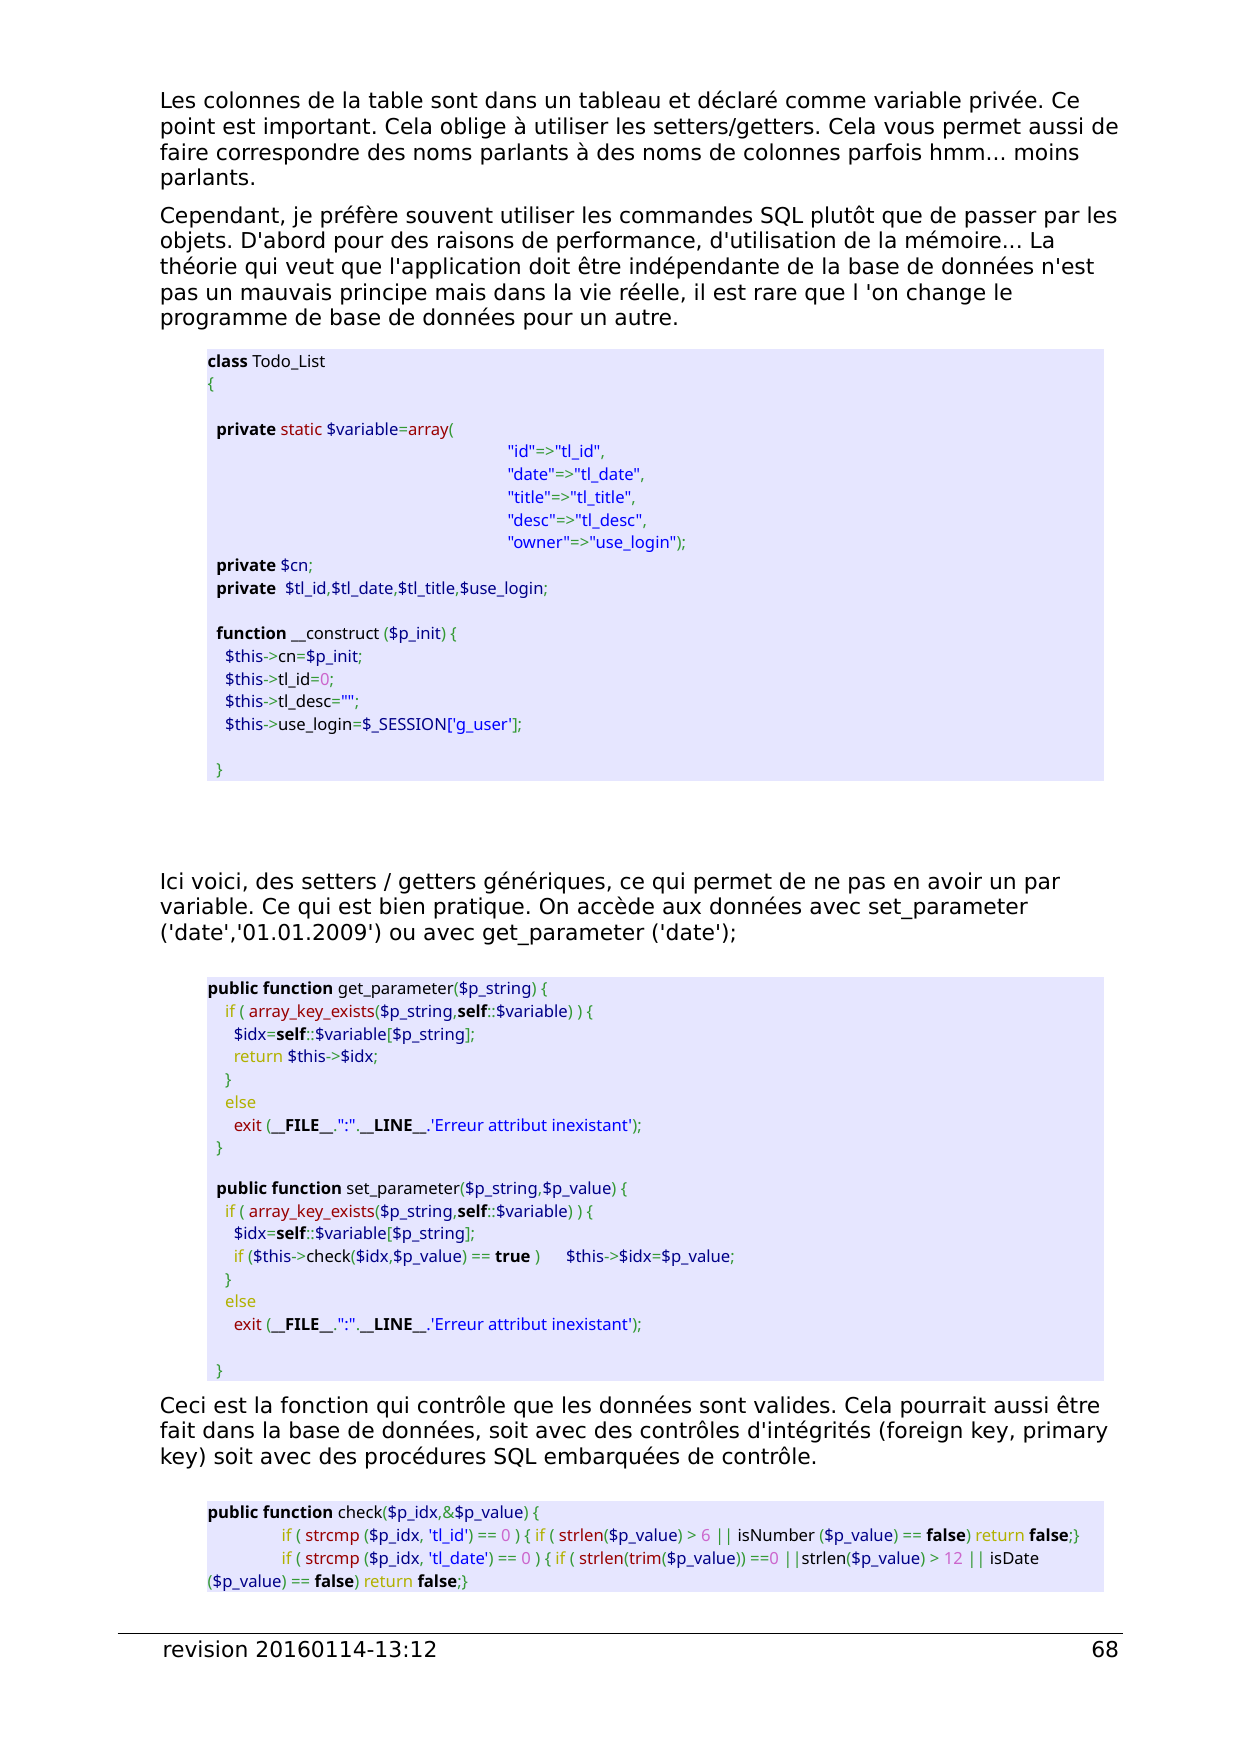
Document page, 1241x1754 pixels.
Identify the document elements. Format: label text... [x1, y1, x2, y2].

text Cependant, je préfère souvent utiliser les commandes SQL plutôt que de passer par les objets. D'abord pour des raisons de performance, d'utilisation de la mémoire... La théorie qui veut que l'application doit être indépendante de la base de données n'est pas un mauvais principe mais dans la vie réelle, il est rare que l 'on change le programme de base de données pour un autre. [159, 203, 1123, 331]
text public function check($p_idx,&$p_value) { if ( strcmp ($p_idx, 'tl_id') == 0 ) { if ( strlen($p_value) > 6 || isNumber ($p_value) == false) return false;} if ( strcmp ($p_idx, 'tl_date') == 0 ) { if ( strlen(trim($p_value)) ==0 ||strlen($p_value) > 12 || isDate ($p_value) == false) return false;} [207, 1501, 1104, 1592]
text public function get_parameter($p_string) { if ( array_key_exists($p_string,self::$variable) ) { $idx=self::$variable[$p_string]; return $this->$idx; } else exit (__FILE__.":".__LINE__.'Erreur attribut inexistant'); } [207, 977, 1104, 1158]
text class Todo_List { private static $variable=array( "id"=>"tl_id", "date"=>"tl_date", "title"=>"tl_title", "desc"=>"tl_desc", "owner"=>"use_login"); private $cn; private $tl_id,$tl_date,$tl_title,$use_login; function __construct ($p_init) { $this->cn=$p_init; $this->tl_id=0; $this->tl_desc=""; $this->use_login=$_SESSION['g_user']; } [207, 349, 1104, 781]
text Ceci est la fonction qui contrôle que les données sont valides. Cela pourrait aussi être fait dans la base de données, soit avec des contrôles d'intégrités (foreign key, primary key) soit avec des procédures SQL embarquées de contrôle. [159, 1393, 1123, 1469]
text public function set_parameter($p_string,$p_value) { if ( array_key_exists($p_string,self::$variable) ) { $idx=self::$variable[$p_string]; if ($this->check($idx,$p_value) == true ) $this->$idx=$p_value; } else exit (__FILE__.":".__LINE__.'Erreur attribut inexistant'); } [207, 1177, 1104, 1381]
text Les colonnes de la table sont dans un tableau et déclaré comme variable privée. Ce point est important. Cela oblige à utiliser les setters/getters. Cela vous permet aussi de faire correspondre des noms parlants à des noms de colonnes parfois hmm... moins parlants. [159, 88, 1123, 191]
text Ici voici, des setters / getters génériques, ce qui permet de ne pas en avoir un par variable. Ce qui est bien pratique. On accède aux données avec set_parameter ('date','01.01.2009') ou avec get_parameter ('date'); [159, 869, 1123, 945]
